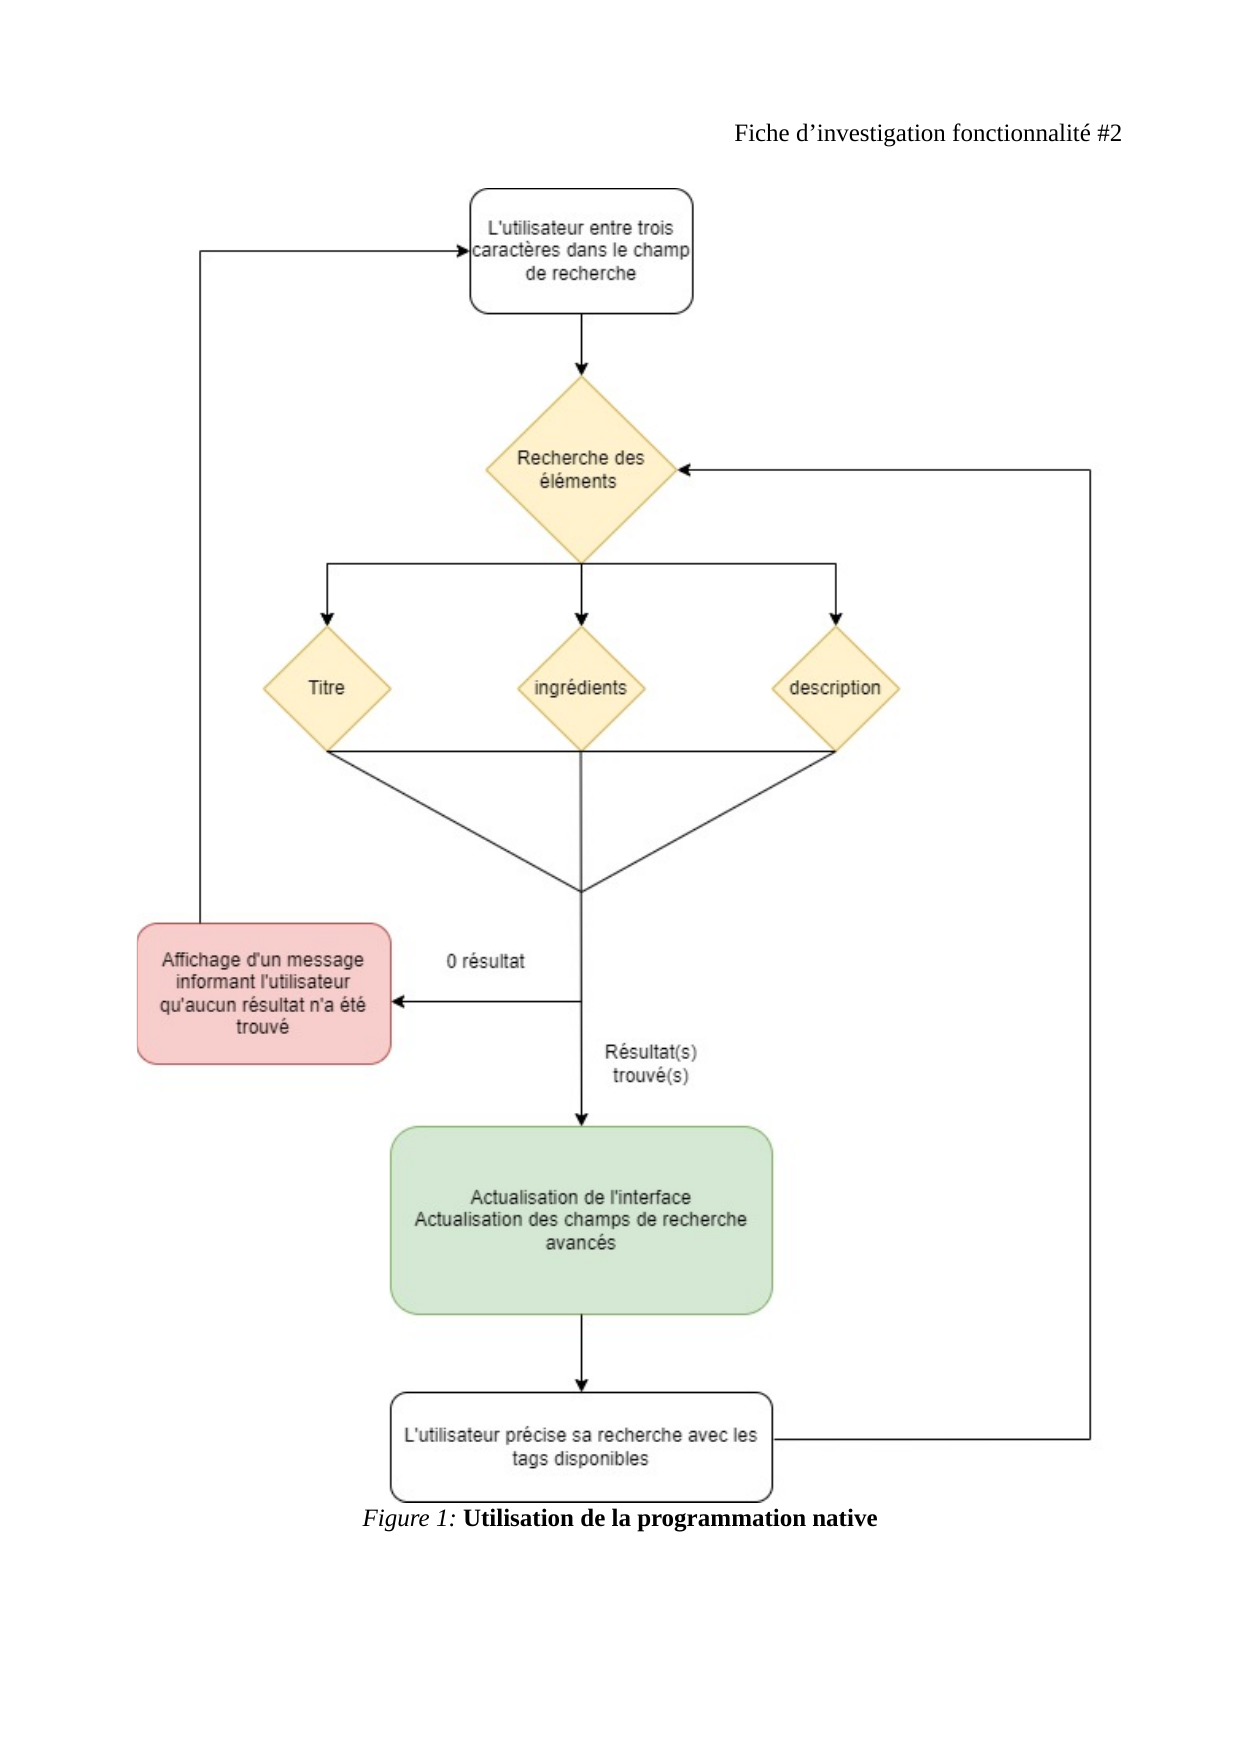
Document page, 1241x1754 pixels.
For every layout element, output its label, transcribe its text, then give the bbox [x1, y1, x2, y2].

picture [136, 188, 1104, 1503]
text Figure 1: Utilisation de la programmation native [137, 1503, 1103, 1532]
